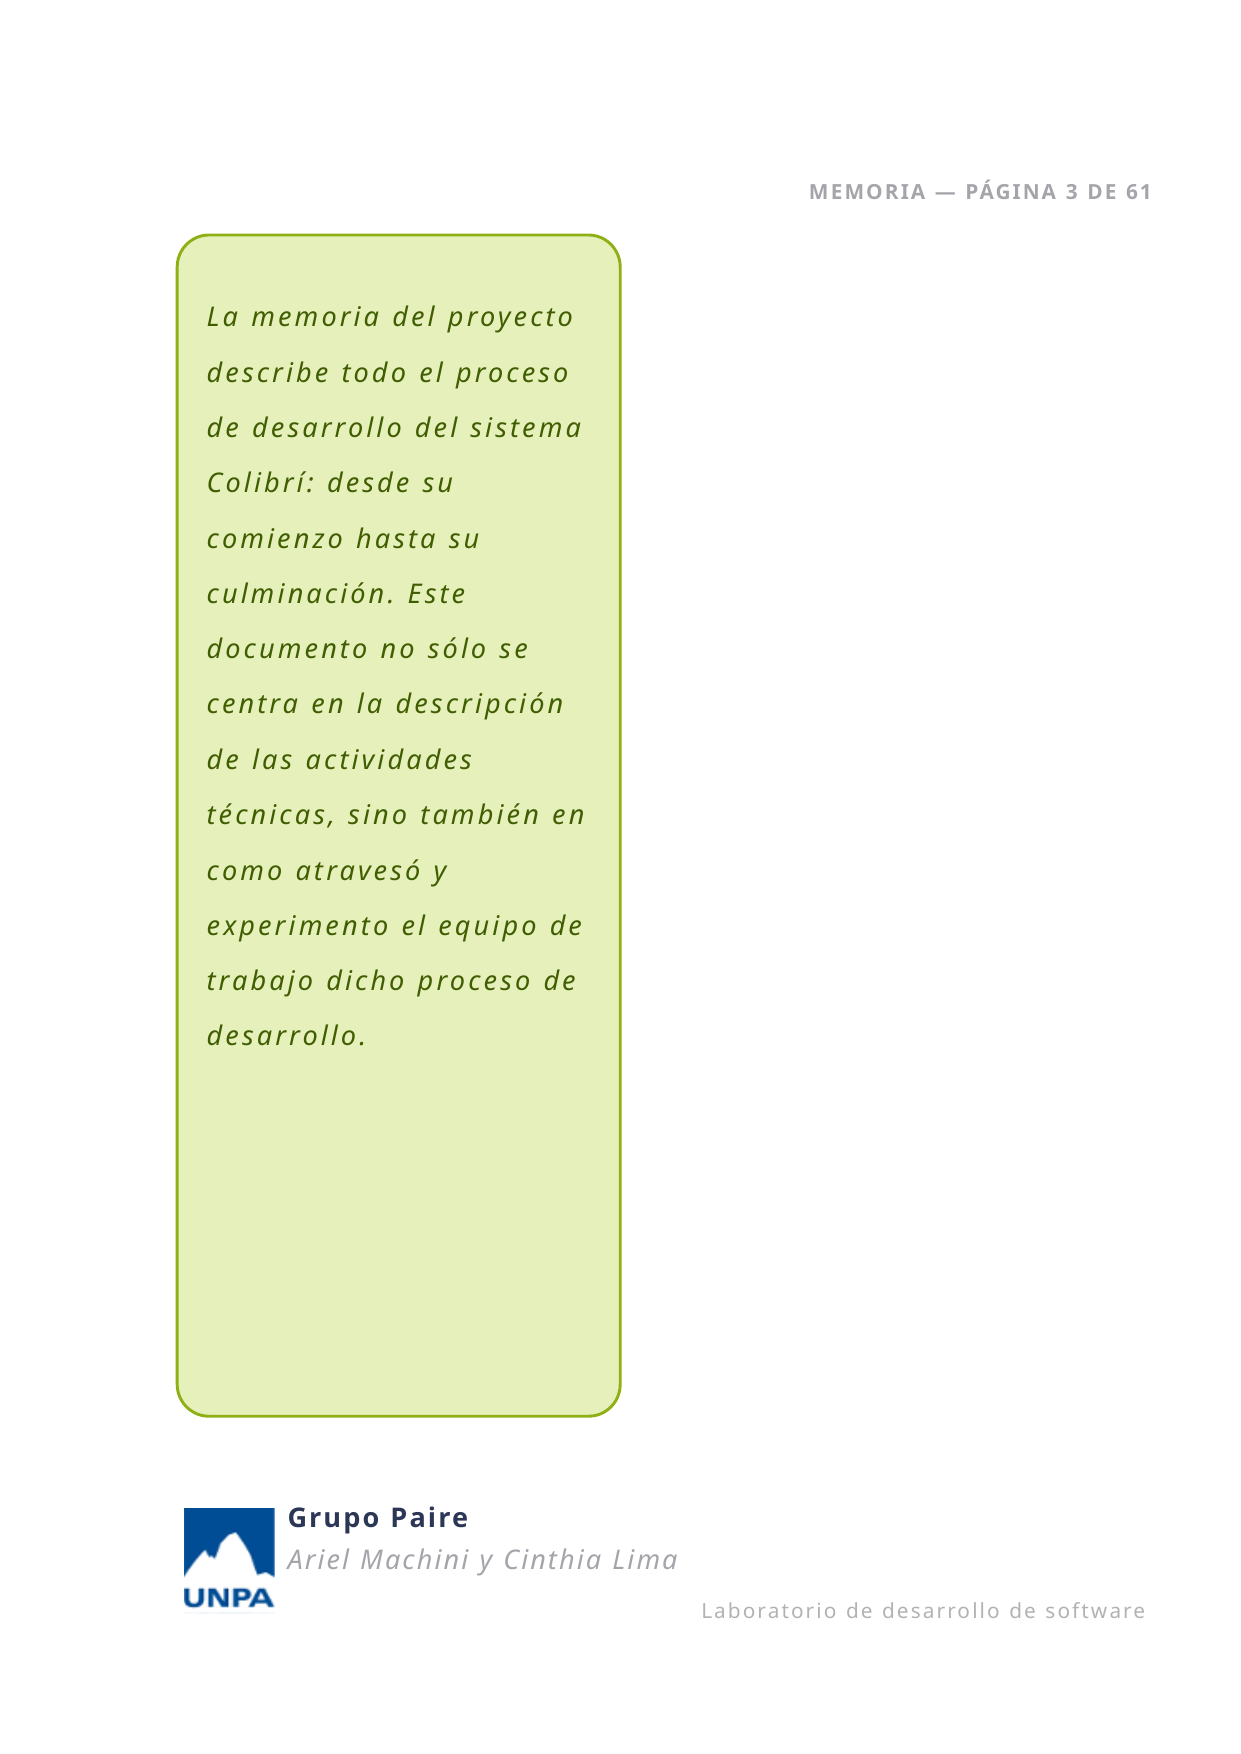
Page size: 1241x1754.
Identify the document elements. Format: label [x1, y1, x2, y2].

picture [184, 1508, 275, 1614]
